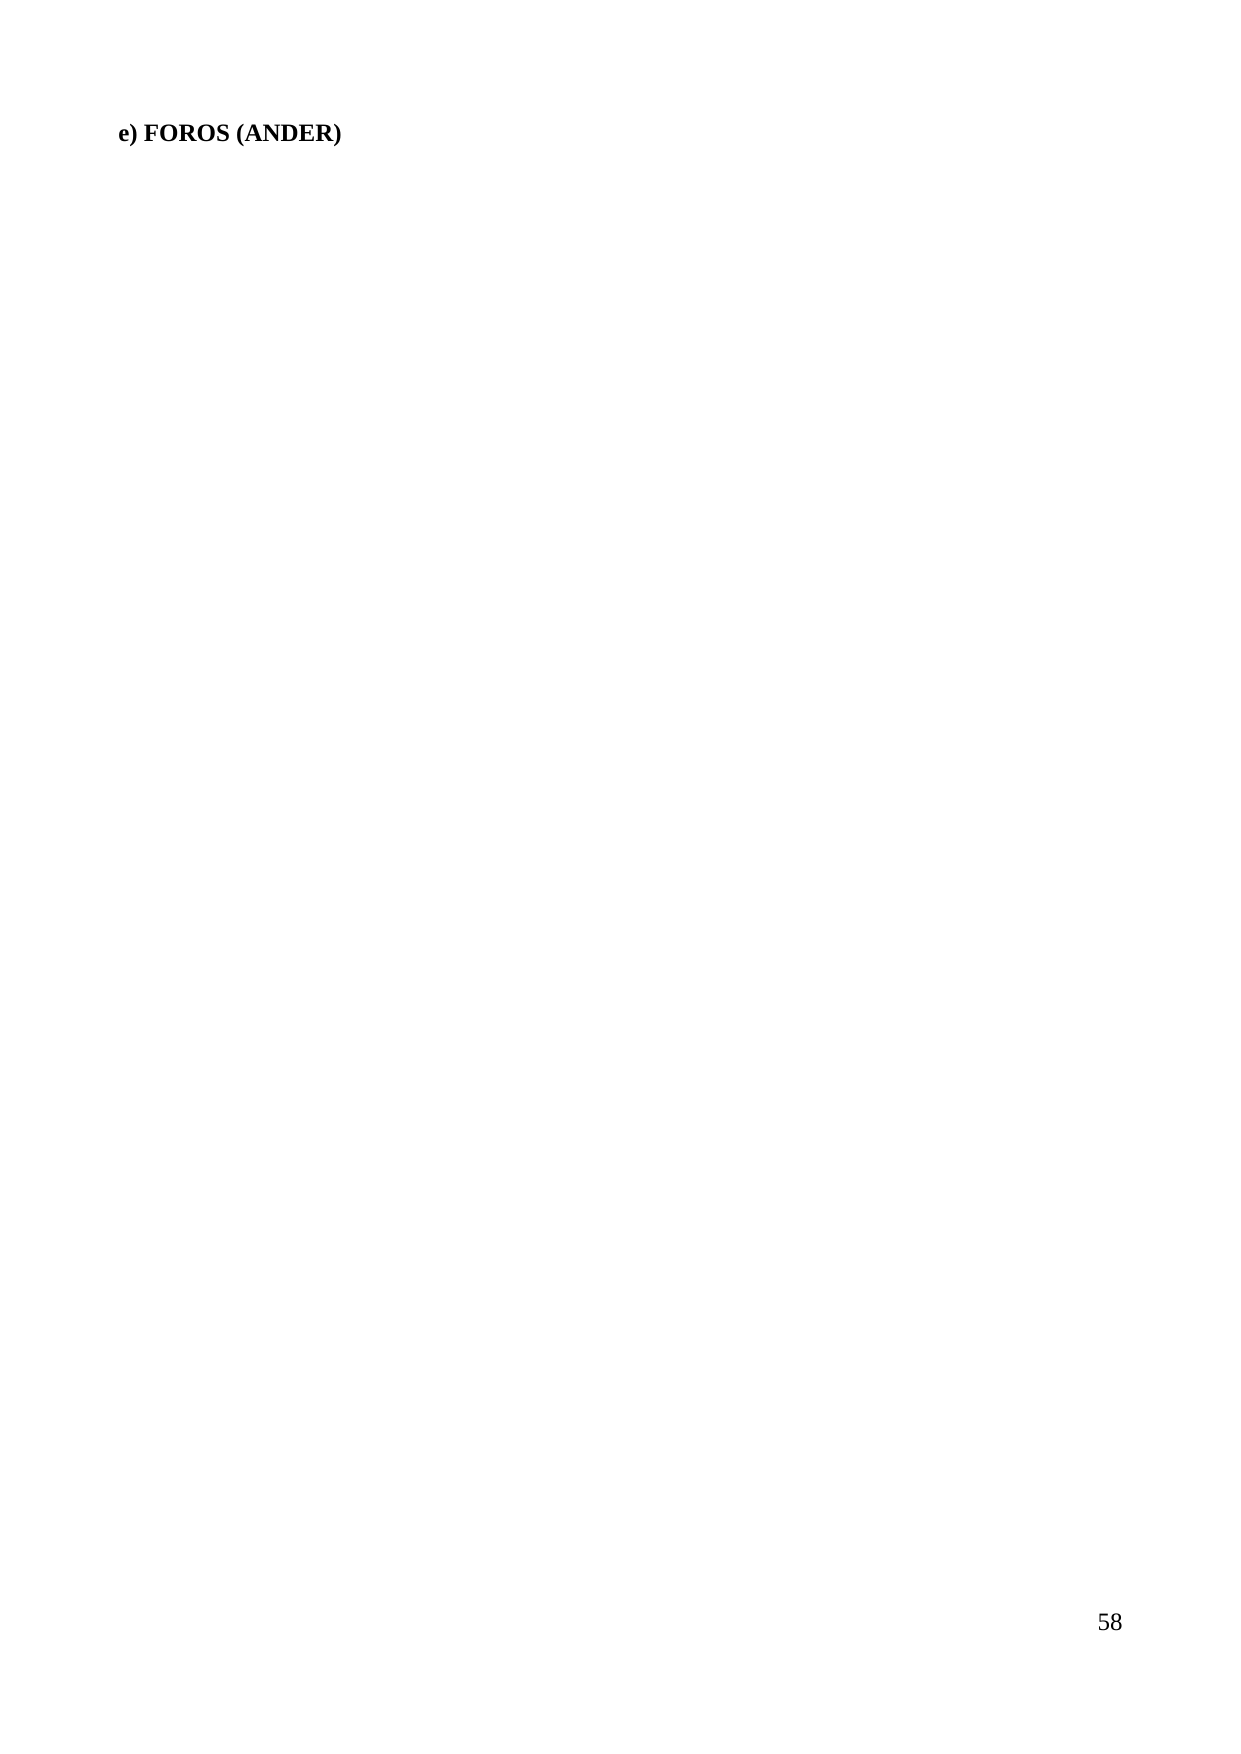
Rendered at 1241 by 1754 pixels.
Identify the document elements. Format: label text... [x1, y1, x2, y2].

subtitle e) FOROS (ANDER) [118, 118, 1122, 147]
